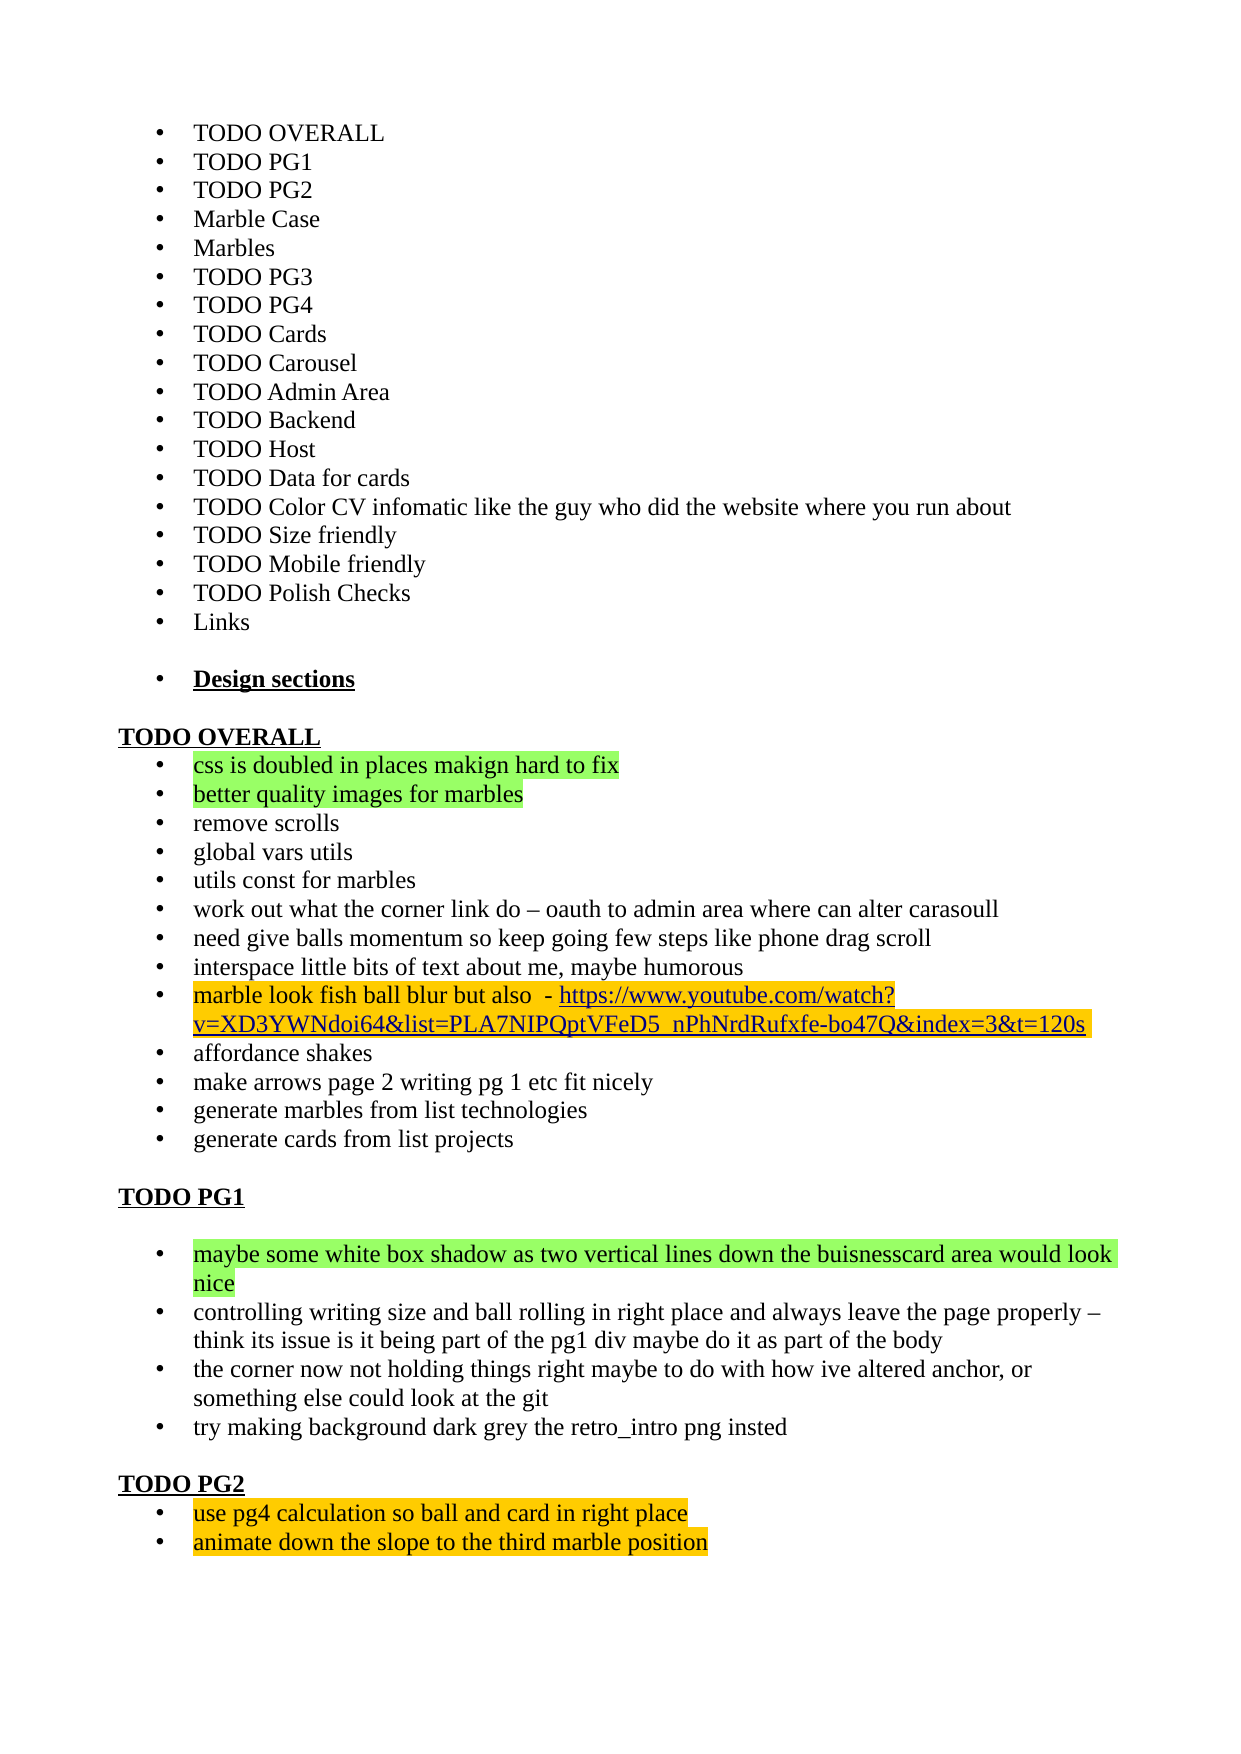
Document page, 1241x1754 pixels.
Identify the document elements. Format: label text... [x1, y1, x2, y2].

list better quality images for marbles [156, 779, 1122, 808]
list try making background dark grey the retro_intro png insted [156, 1412, 1122, 1441]
list controlling writing size and ball rolling in right place and always leave the page properly – think its issue is it being part of the pg1 div maybe do it as part of the body [156, 1297, 1122, 1354]
list Marble Case [156, 204, 1122, 233]
list TODO Polish Checks [156, 578, 1122, 607]
list maybe some white box shadow as two vertical lines down the buisnesscard area would look nice [156, 1239, 1122, 1297]
list global vars utils [156, 837, 1122, 866]
list TODO Backend [156, 406, 1122, 434]
list Marbles [156, 233, 1122, 262]
text TODO OVERALL [118, 722, 1122, 751]
list TODO PG4 [156, 291, 1122, 319]
list TODO Color CV infomatic like the guy who did the website where you run about [156, 492, 1122, 521]
list make arrows page 2 writing pg 1 etc fit nicely [156, 1067, 1122, 1096]
list need give balls momentum so keep going few steps like phone drag scroll [156, 923, 1122, 952]
list animate down the slope to the third marble position [156, 1527, 1122, 1556]
text TODO PG1 [118, 1182, 1122, 1211]
list Links [156, 607, 1122, 636]
list interspace little bits of text about me, maybe humorous [156, 952, 1122, 981]
list TODO Mobile friendly [156, 549, 1122, 578]
list TODO PG3 [156, 262, 1122, 291]
list use pg4 calculation so ball and card in right place [156, 1498, 1122, 1527]
list TODO Carousel [156, 348, 1122, 377]
list generate marbles from list technologies [156, 1096, 1122, 1124]
list marble look fish ball blur but also - https://www.youtube.com/watch?v=XD3YWNdoi64&list=PLA7NIPQptVFeD5_nPhNrdRufxfe-bo47Q&index=3&t=120s [156, 981, 1122, 1038]
list TODO Admin Area [156, 377, 1122, 406]
text TODO PG2 [118, 1469, 1122, 1498]
list TODO Cards [156, 319, 1122, 348]
list TODO PG1 [156, 147, 1122, 176]
list TODO PG2 [156, 176, 1122, 204]
list TODO Size friendly [156, 521, 1122, 549]
list TODO Host [156, 434, 1122, 463]
list css is doubled in places makign hard to fix [156, 751, 1122, 779]
list work out what the corner link do – oauth to admin area where can alter carasoull [156, 894, 1122, 923]
list the corner now not holding things right maybe to do with how ive altered anchor, or something else could look at the git [156, 1354, 1122, 1412]
list generate cards from list projects [156, 1124, 1122, 1153]
list TODO Data for cards [156, 463, 1122, 492]
list Design sections [156, 664, 1122, 693]
list affordance shakes [156, 1038, 1122, 1067]
list utils const for marbles [156, 866, 1122, 894]
list remove scrolls [156, 808, 1122, 837]
list TODO OVERALL [156, 118, 1122, 147]
